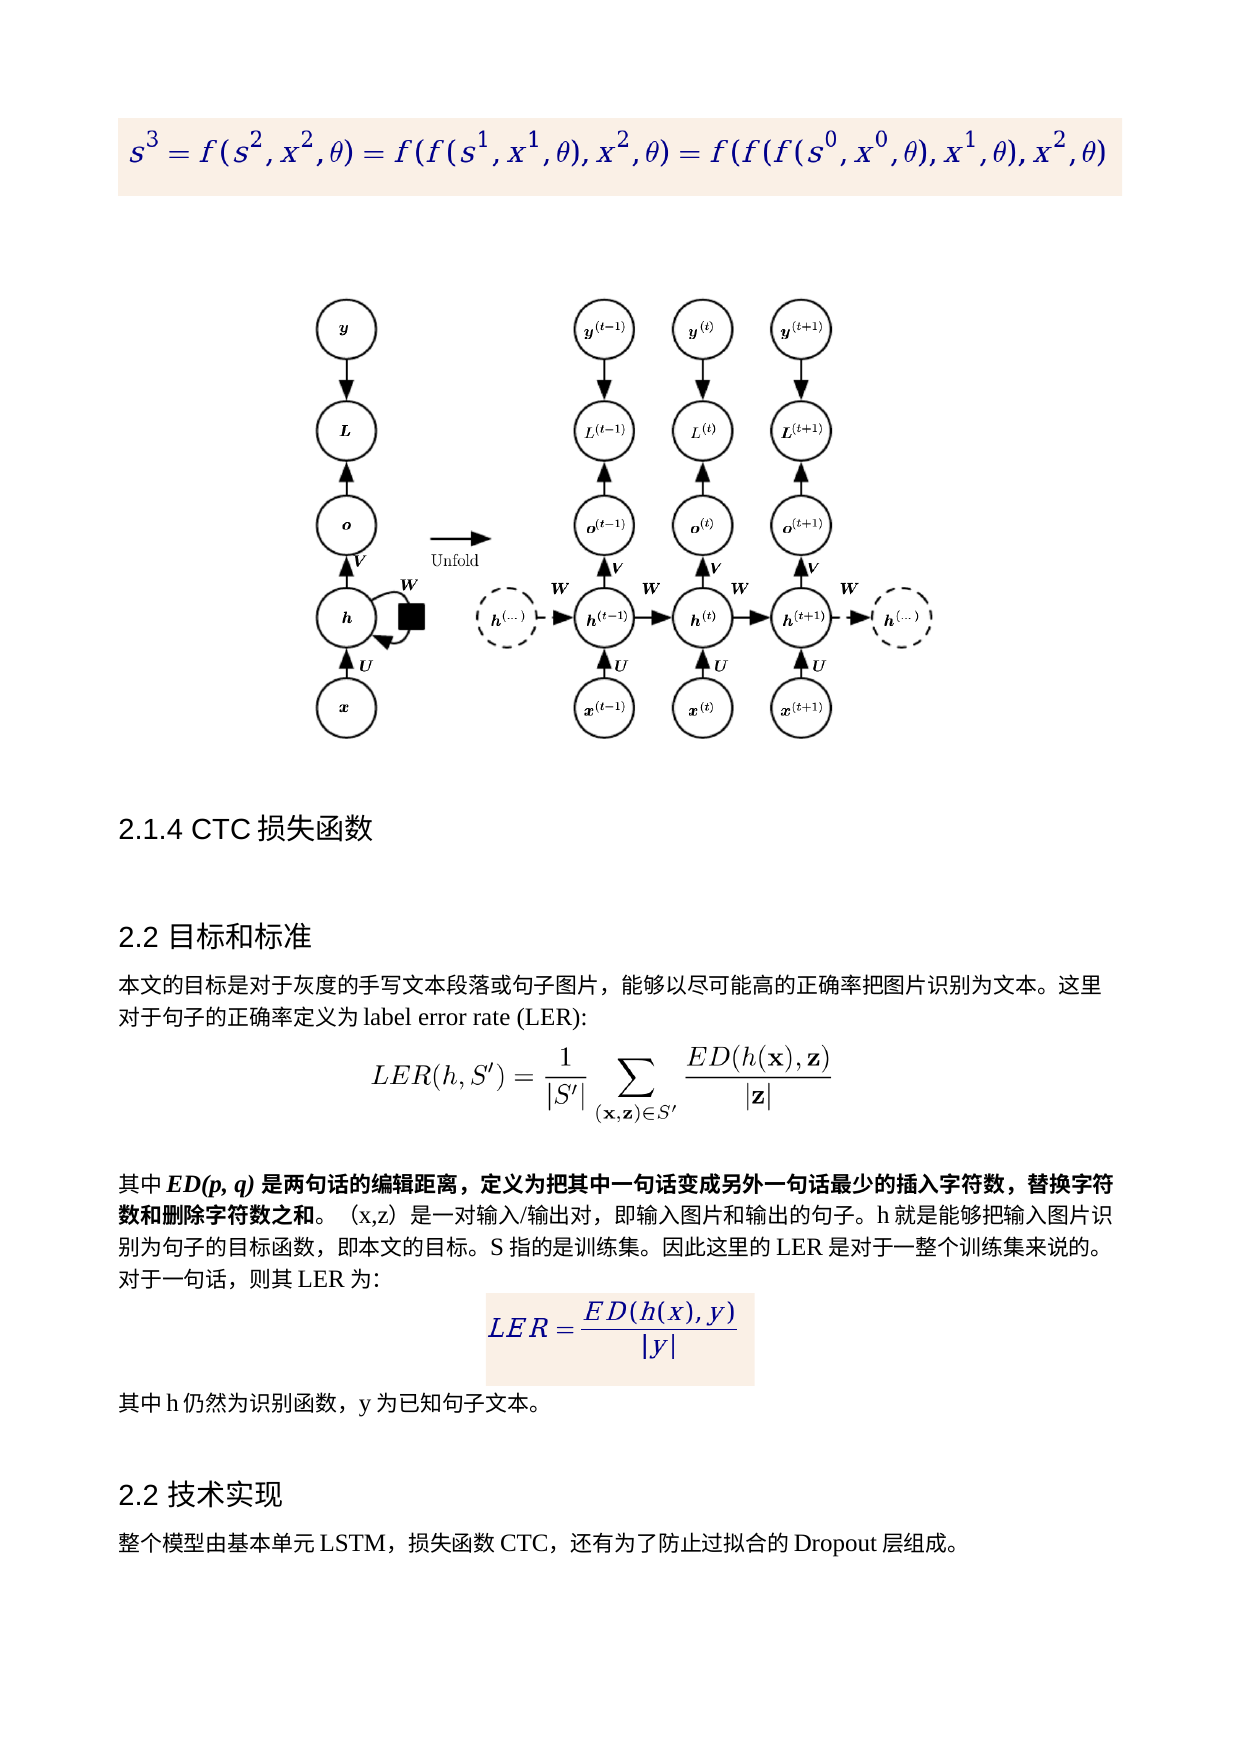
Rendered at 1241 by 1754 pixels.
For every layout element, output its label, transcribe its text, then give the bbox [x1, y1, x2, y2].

text 整个模型由基本单元LSTM，损失函数CTC，还有为了防止过拟合的Dropout层组成。 [118, 1526, 1122, 1558]
picture [357, 1031, 883, 1138]
text 其中h仍然为识别函数，y为已知句子文本。 [118, 1386, 1122, 1417]
subtitle 2.1.4 CTC损失函数 [118, 805, 1122, 847]
picture [485, 1293, 755, 1386]
picture [118, 118, 1123, 196]
picture [280, 281, 960, 752]
subtitle 2.2 目标和标准 [118, 914, 1122, 956]
text 本文的目标是对于灰度的手写文本段落或句子图片，能够以尽可能高的正确率把图片识别为文本。这里对于句子的正确率定义为label error rate (LER): [118, 968, 1122, 1032]
subtitle 2.2 技术实现 [118, 1471, 1122, 1513]
text 其中ED(p, q) 是两句话的编辑距离，定义为把其中一句话变成另外一句话最少的插入字符数，替换字符数和删除字符数之和。（x,z）是一对输入/输出对，即输入图片和输出的句子。h就是能够把输入图片识别为句子的目标函数，即本文的目标。S指的是训练集。因此这里的LER是对于一整个训练集来说的。对于一句话，则其LER为： [118, 1167, 1122, 1293]
